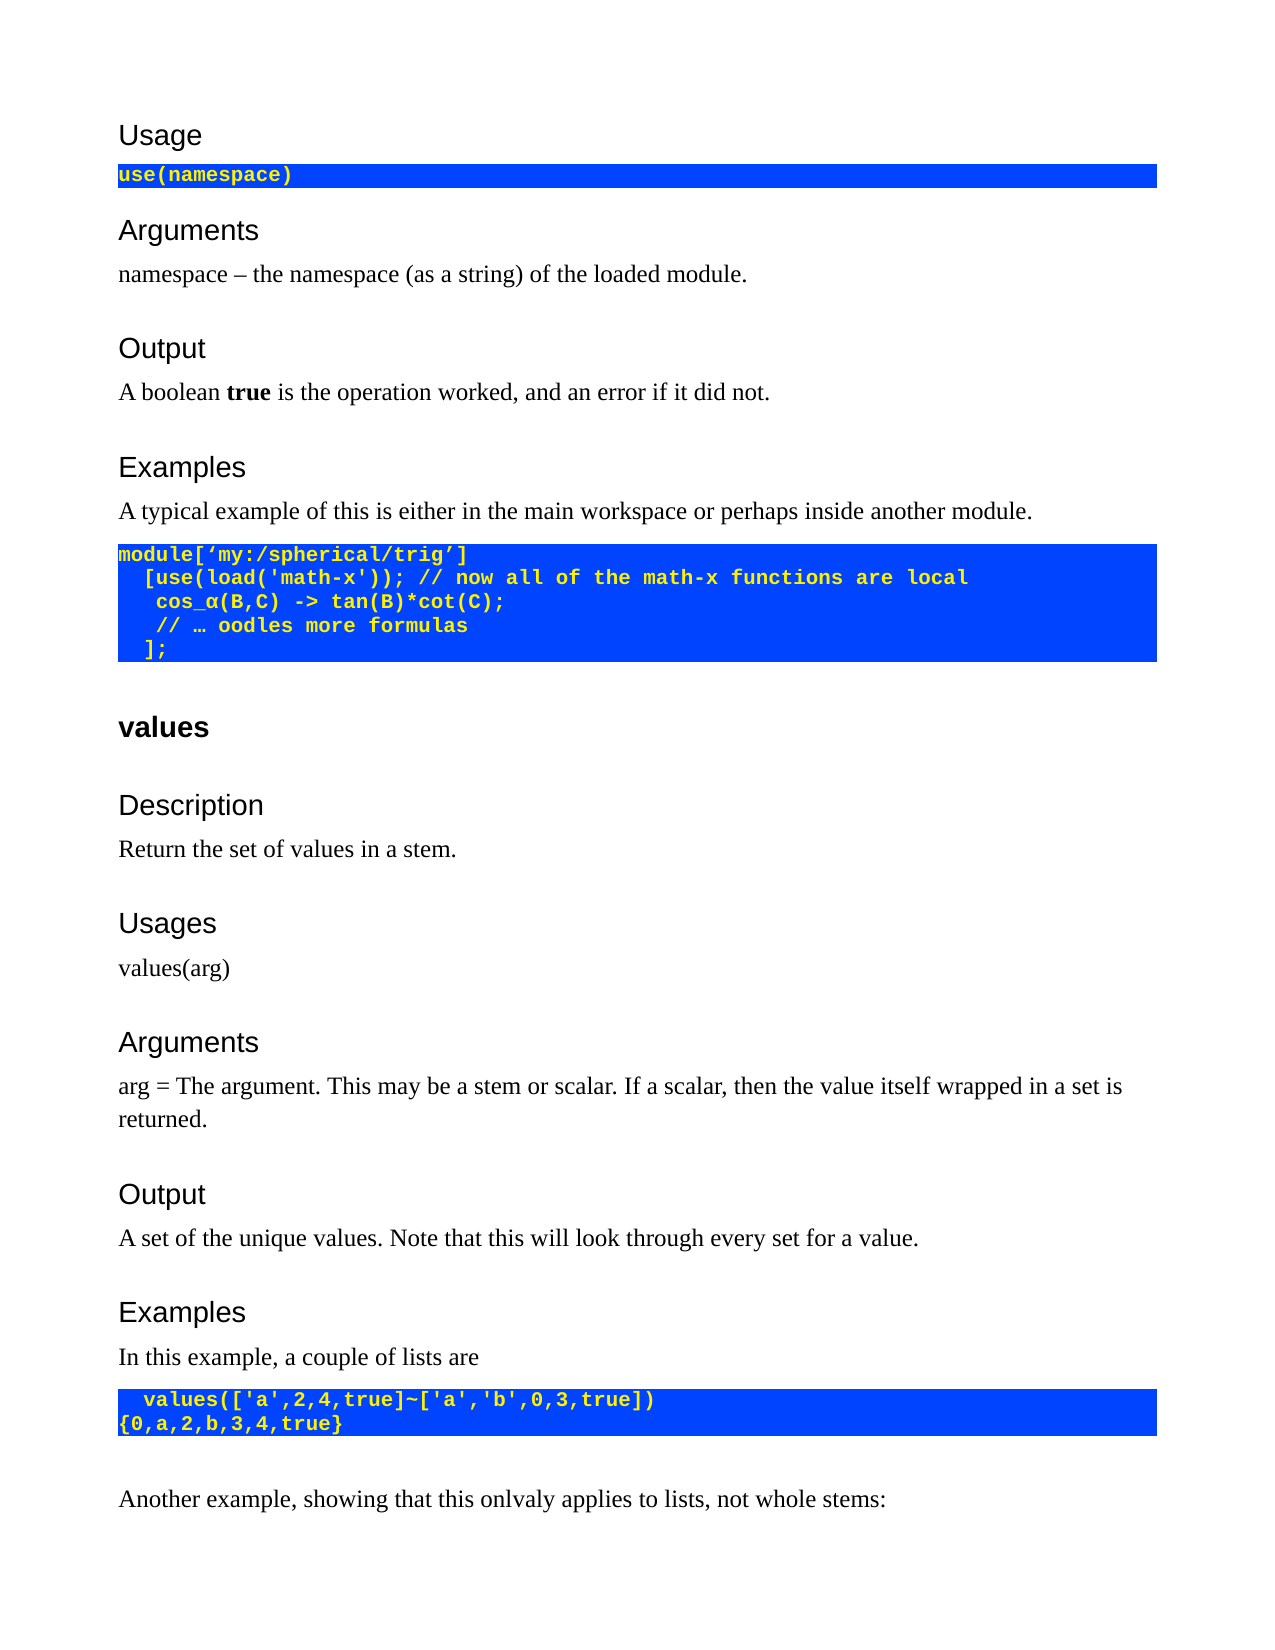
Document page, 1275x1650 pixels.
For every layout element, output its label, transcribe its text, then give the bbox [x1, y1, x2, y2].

subtitle Description [118, 788, 1157, 821]
text In this example, a couple of lists are [118, 1342, 1157, 1370]
text values [118, 709, 1157, 743]
subtitle Usage [118, 118, 1157, 152]
text A boolean true is the operation worked, and an error if it did not. [118, 377, 1157, 406]
subtitle Arguments [118, 213, 1157, 246]
text namespace – the namespace (as a string) of the loaded module. [118, 259, 1157, 288]
subtitle Examples [118, 1296, 1157, 1329]
text values(['a',2,4,true]~['a','b',0,3,true]) [118, 1389, 1157, 1413]
text // … oodles more formulas [118, 615, 1157, 638]
text use(namespace) [118, 164, 1157, 188]
text cos_α(B,C) -> tan(B)*cot(C); [118, 591, 1157, 615]
subtitle Examples [118, 450, 1157, 484]
text A set of the unique values. Note that this will look through every set for a value. [118, 1223, 1157, 1252]
text module[‘my:/spherical/trig’] [118, 544, 1157, 567]
subtitle Usages [118, 907, 1157, 940]
subtitle Output [118, 331, 1157, 365]
text Another example, showing that this onlvaly applies to lists, not whole stems: [118, 1484, 1157, 1513]
subtitle Output [118, 1177, 1157, 1210]
text {0,a,2,b,3,4,true} [118, 1413, 1157, 1436]
text Return the set of values in a stem. [118, 834, 1157, 863]
text A typical example of this is either in the main workspace or perhaps inside another module. [118, 496, 1157, 525]
text arg = The argument. This may be a stem or scalar. If a scalar, then the value itself wrapped in a set is returned. [118, 1071, 1157, 1133]
text ]; [118, 638, 1157, 662]
subtitle Arguments [118, 1025, 1157, 1059]
text [use(load('math-x')); // now all of the math-x functions are local [118, 567, 1157, 591]
text values(arg) [118, 953, 1157, 981]
